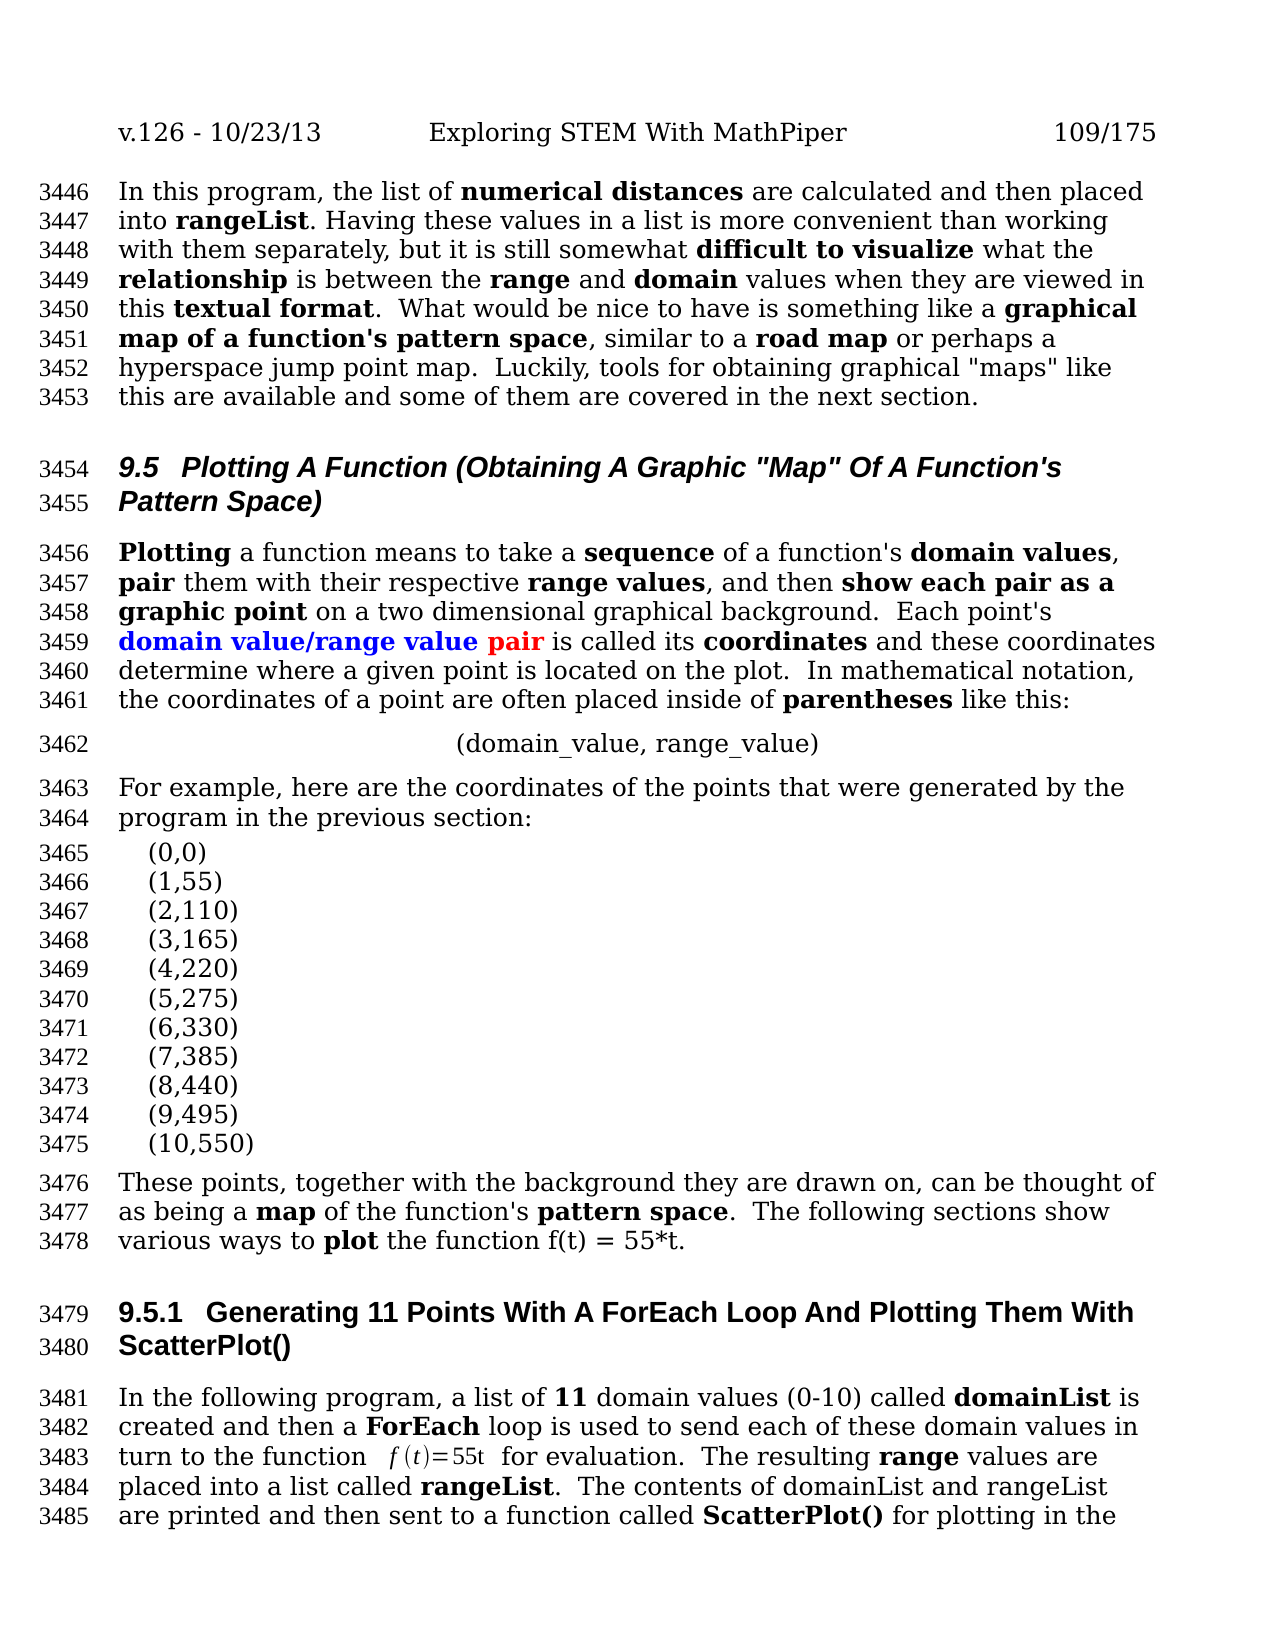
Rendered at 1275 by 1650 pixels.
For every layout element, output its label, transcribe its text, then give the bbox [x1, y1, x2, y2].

subtitle Generating 11 Points With A ForEach Loop And Plotting Them With ScatterPlot() [118, 1295, 1157, 1362]
text (6,330) [148, 1013, 1157, 1042]
text (1,55) [148, 867, 1157, 896]
text (3,165) [148, 926, 1157, 955]
text In this program, the list of numerical distances are calculated and then placed into rangeList. Having these values in a list is more convenient than working with them separately, but it is still somewhat difficult to visualize what the relationship is between the range and domain values when they are viewed in this textual format. What would be nice to have is something like a graphical map of a function's pattern space, similar to a road map or perhaps a hyperspace jump point map. Luckily, tools for obtaining graphical "maps" like this are available and some of them are covered in the next section. [118, 177, 1157, 411]
text (4,220) [148, 955, 1157, 984]
text (9,495) [148, 1101, 1157, 1130]
text (5,275) [148, 984, 1157, 1013]
text (2,110) [148, 896, 1157, 926]
text (7,385) [148, 1042, 1157, 1071]
text These points, together with the background they are drawn on, can be thought of as being a map of the function's pattern space. The following sections show various ways to plot the function f(t) = 55*t. [118, 1168, 1157, 1256]
text (8,440) [148, 1071, 1157, 1101]
text In the following program, a list of 11 domain values (0-10) called domainList is created and then a ForEach loop is used to send each of these domain values in turn to the functionfor evaluation. The resulting range values are placed into a list called rangeList. The contents of domainList and rangeList are printed and then sent to a function called ScatterPlot() for plotting in the [118, 1383, 1157, 1530]
text (domain_value, range_value) [118, 729, 1157, 759]
text (0,0) [148, 838, 1157, 867]
subtitle Plotting A Function (Obtaining A Graphic "Map" Of A Function's Pattern Space) [118, 450, 1157, 517]
text Plotting a function means to take a sequence of a function's domain values, pair them with their respective range values, and then show each pair as a graphic point on a two dimensional graphical background. Each point's domain value/range value pair is called its coordinates and these coordinates determine where a given point is located on the plot. In mathematical notation, the coordinates of a point are often placed inside of parentheses like this: [118, 538, 1157, 714]
text (10,550) [148, 1130, 1157, 1159]
text For example, here are the coordinates of the points that were generated by the program in the previous section: [118, 774, 1157, 832]
